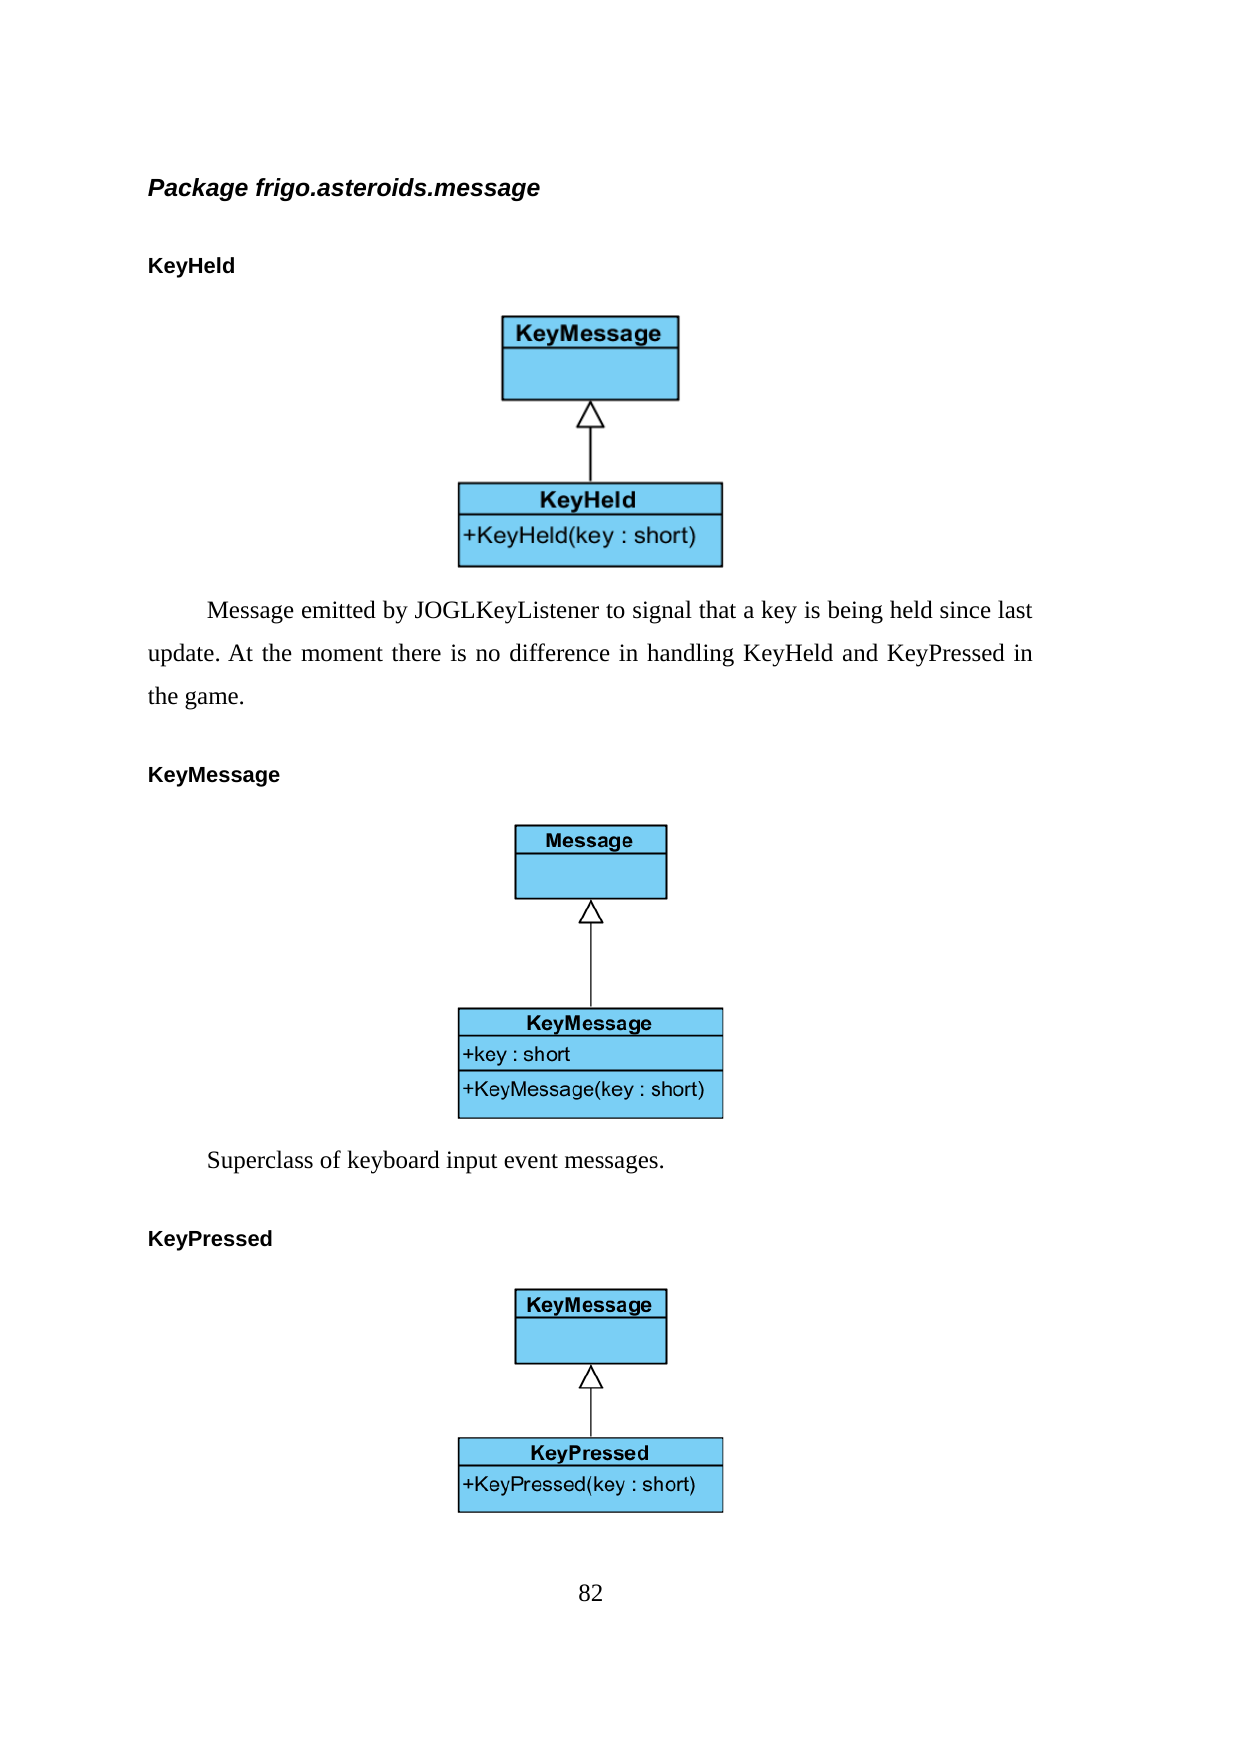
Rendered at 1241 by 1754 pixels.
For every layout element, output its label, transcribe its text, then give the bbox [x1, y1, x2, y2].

picture [457, 315, 724, 568]
subtitle KeyHeld [148, 253, 1033, 278]
subtitle KeyPressed [148, 1226, 1033, 1251]
subtitle KeyMessage [148, 762, 1033, 787]
subtitle Package frigo.asteroids.message [148, 173, 1033, 201]
text Superclass of keyboard input event messages. [148, 1145, 1033, 1174]
picture [457, 824, 724, 1119]
text Message emitted by JOGLKeyListener to signal that a key is being held since last update. At the moment there is no difference in handling KeyHeld and KeyPressed in the game. [148, 595, 1033, 710]
picture [457, 1288, 724, 1513]
